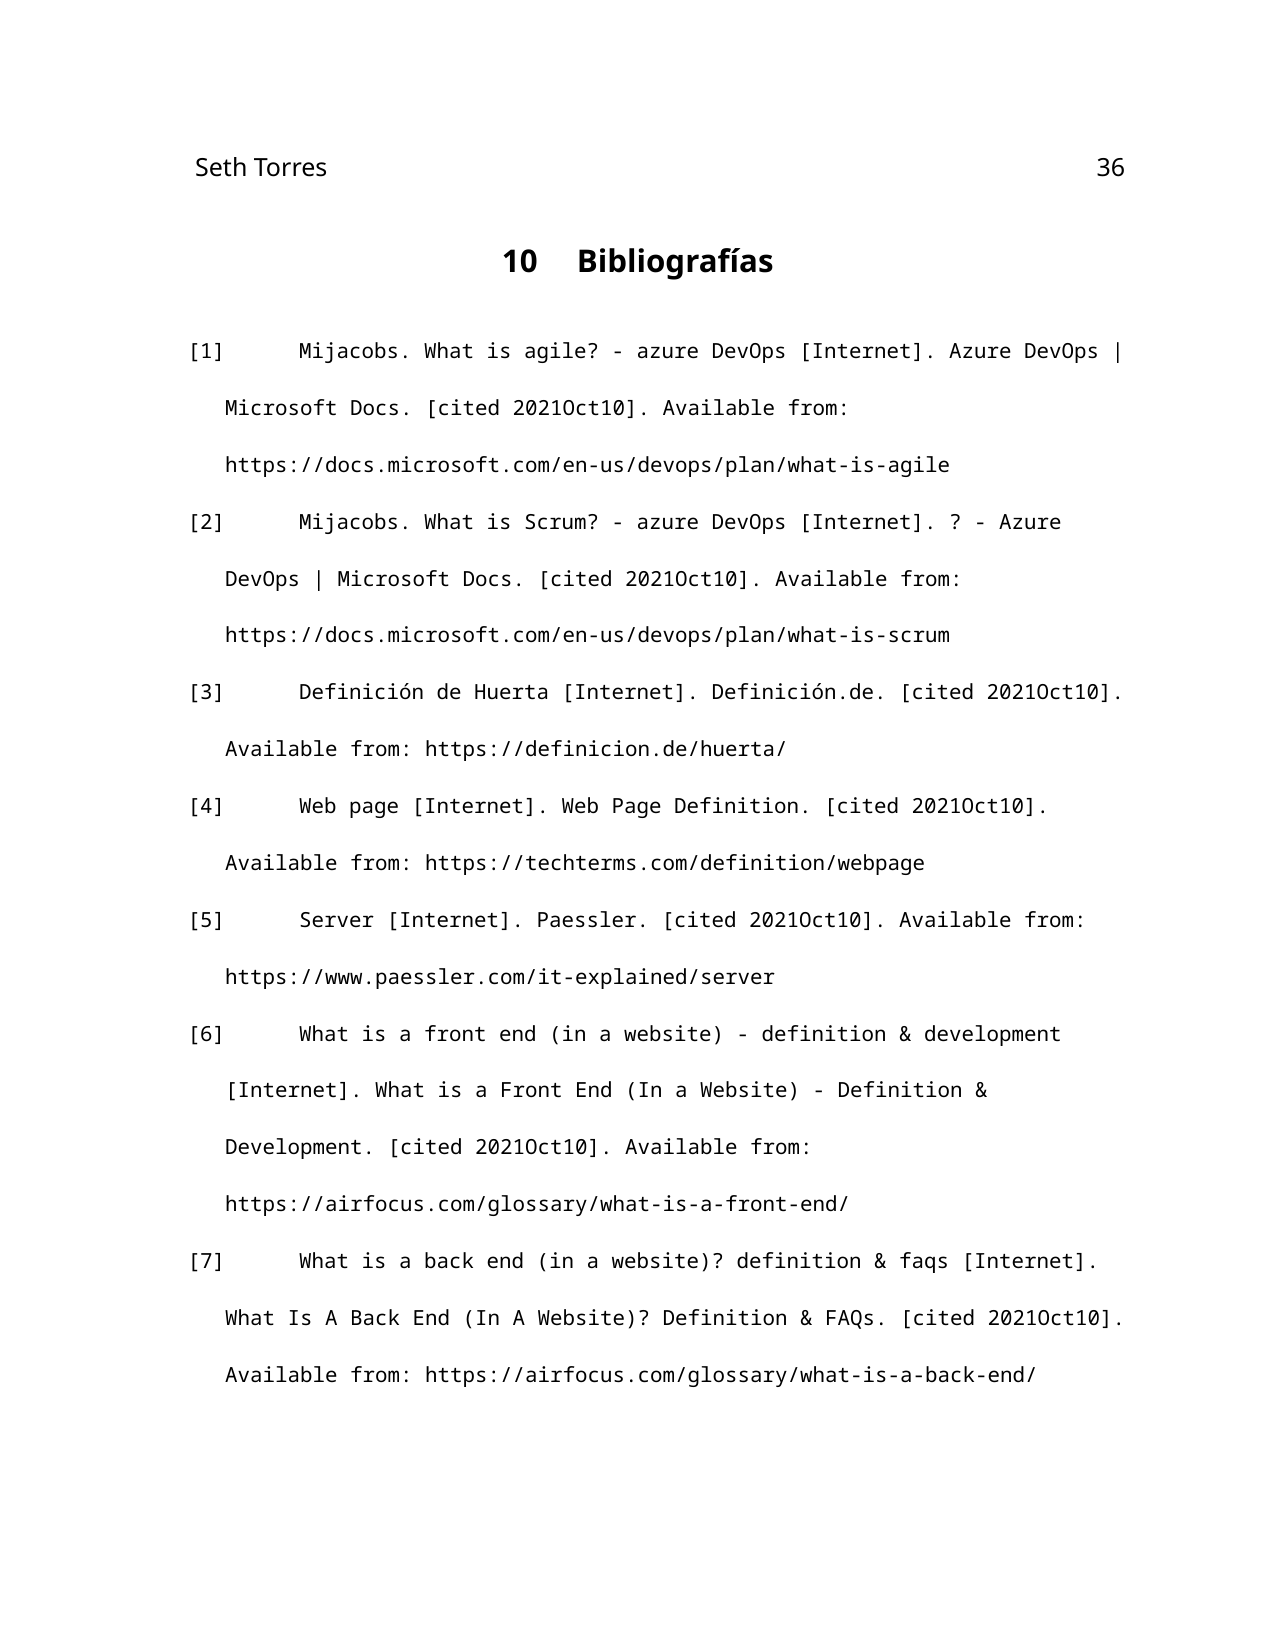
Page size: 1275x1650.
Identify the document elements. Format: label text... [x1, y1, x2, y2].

list Mijacobs. What is agile? - azure DevOps [Internet]. Azure DevOps | Microsoft Docs. [cited 2021Oct10]. Available from: https://docs.microsoft.com/en-us/devops/plan/what-is-agile [187, 336, 1125, 478]
list What is a back end (in a website)? definition & faqs [Internet]. What Is A Back End (In A Website)? Definition & FAQs. [cited 2021Oct10]. Available from: https://airfocus.com/glossary/what-is-a-back-end/ [187, 1246, 1125, 1388]
subtitle Bibliografías [150, 238, 1125, 281]
list Server [Internet]. Paessler. [cited 2021Oct10]. Available from: https://www.paessler.com/it-explained/server [187, 905, 1125, 990]
list Definición de Huerta [Internet]. Definición.de. [cited 2021Oct10]. Available from: https://definicion.de/huerta/ [187, 677, 1125, 763]
list Mijacobs. What is Scrum? - azure DevOps [Internet]. ? - Azure DevOps | Microsoft Docs. [cited 2021Oct10]. Available from: https://docs.microsoft.com/en-us/devops/plan/what-is-scrum [187, 507, 1125, 649]
list Web page [Internet]. Web Page Definition. [cited 2021Oct10]. Available from: https://techterms.com/definition/webpage [187, 791, 1125, 877]
list What is a front end (in a website) - definition & development [Internet]. What is a Front End (In a Website) - Definition & Development. [cited 2021Oct10]. Available from: https://airfocus.com/glossary/what-is-a-front-end/ [187, 1019, 1125, 1218]
